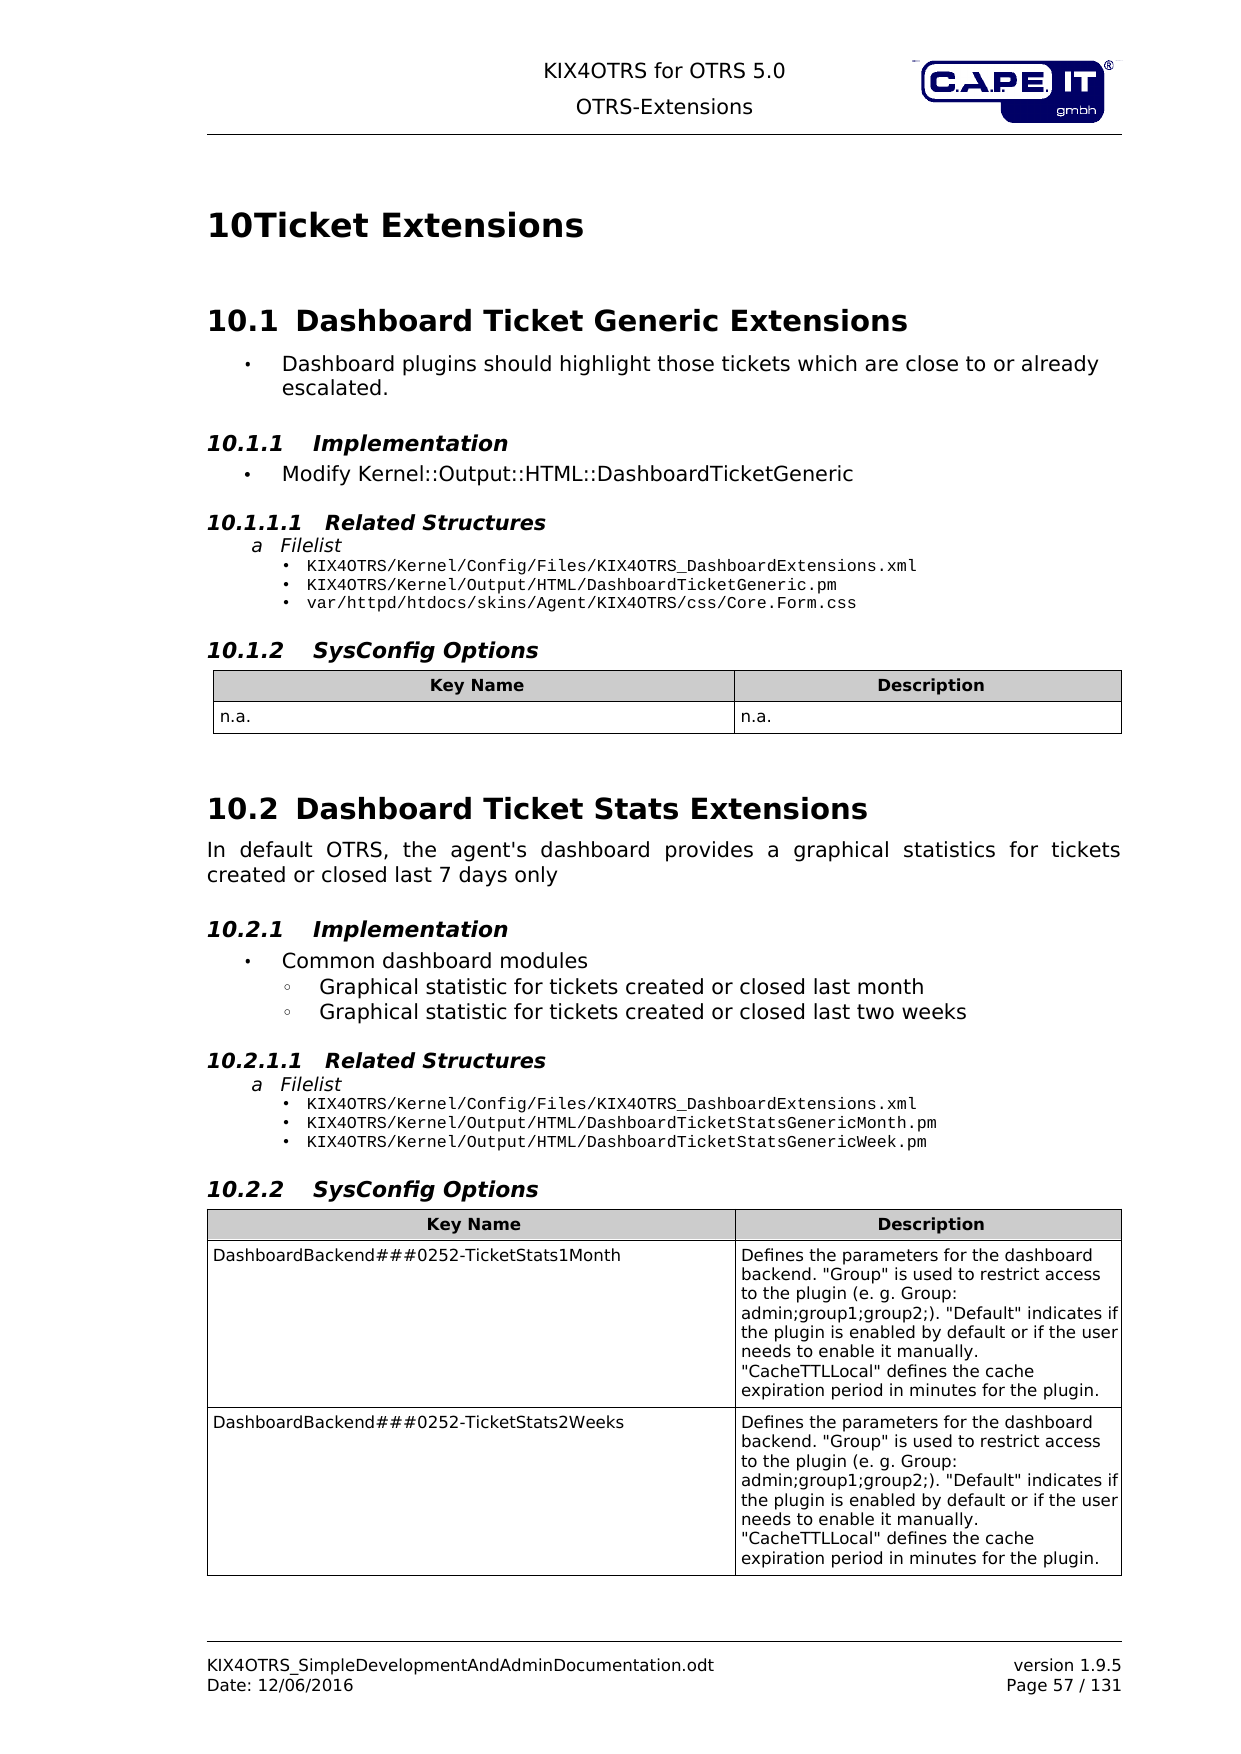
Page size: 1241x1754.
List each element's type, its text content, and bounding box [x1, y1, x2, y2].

subtitle KIX4OTRS/Kernel/Output/HTML/DashboardTicketGeneric.pm [283, 576, 1122, 595]
subtitle Dashboard Ticket Generic Extensions [207, 304, 1122, 338]
subtitle Related Structures [207, 1049, 1122, 1074]
subtitle KIX4OTRS/Kernel/Output/HTML/DashboardTicketStatsGenericWeek.pm [283, 1133, 1122, 1152]
subtitle Filelist [251, 535, 1122, 557]
table_cell DashboardBackend###0252-TicketStats2Weeks [208, 1408, 735, 1574]
table_header Key Name [208, 1210, 735, 1239]
table_header Description [735, 671, 1121, 701]
subtitle SysConfig Options [207, 1177, 1122, 1203]
subtitle SysConfig Options [207, 638, 1122, 664]
list Graphical statistic for tickets created or closed last month [282, 974, 1122, 999]
table_cell Defines the parameters for the dashboard backend. "Group" is used to restrict access to the plugin (e. g. Group: admin;group1;group2;). "Default" indicates if the plugin is enabled by default or if the user needs to enable it manually. "CacheTTLLocal" defines the cache expiration period in minutes for the plugin. [736, 1408, 1121, 1574]
subtitle Related Structures [207, 511, 1122, 535]
picture [921, 60, 1114, 123]
list Dashboard plugins should highlight those tickets which are close to or already escalated. [244, 351, 1122, 401]
subtitle KIX4OTRS/Kernel/Config/Files/KIX4OTRS_DashboardExtensions.xml [283, 557, 1122, 576]
subtitle Dashboard Ticket Stats Extensions [207, 792, 1122, 826]
list Modify Kernel::Output::HTML::DashboardTicketGeneric [244, 462, 1122, 487]
table_cell n.a. [214, 702, 734, 733]
table_cell Defines the parameters for the dashboard backend. "Group" is used to restrict access to the plugin (e. g. Group: admin;group1;group2;). "Default" indicates if the plugin is enabled by default or if the user needs to enable it manually. "CacheTTLLocal" defines the cache expiration period in minutes for the plugin. [736, 1241, 1121, 1407]
text In default OTRS, the agent's dashboard provides a graphical statistics for tickets created or closed last 7 days only [207, 838, 1122, 887]
table_cell DashboardBackend###0252-TicketStats1Month [208, 1241, 735, 1407]
list Graphical statistic for tickets created or closed last two weeks [282, 999, 1122, 1025]
subtitle Implementation [207, 431, 1122, 456]
list Common dashboard modules [244, 948, 1122, 974]
subtitle KIX4OTRS/Kernel/Config/Files/KIX4OTRS_DashboardExtensions.xml [283, 1096, 1122, 1114]
subtitle Implementation [207, 917, 1122, 943]
subtitle Filelist [251, 1074, 1122, 1096]
table_header Description [736, 1210, 1121, 1239]
table_header Key Name [214, 671, 734, 701]
subtitle var/httpd/htdocs/skins/Agent/KIX4OTRS/css/Core.Form.css [283, 595, 1122, 614]
table_cell n.a. [735, 702, 1121, 733]
subtitle KIX4OTRS/Kernel/Output/HTML/DashboardTicketStatsGenericMonth.pm [283, 1114, 1122, 1133]
subtitle Ticket Extensions [207, 207, 1122, 245]
